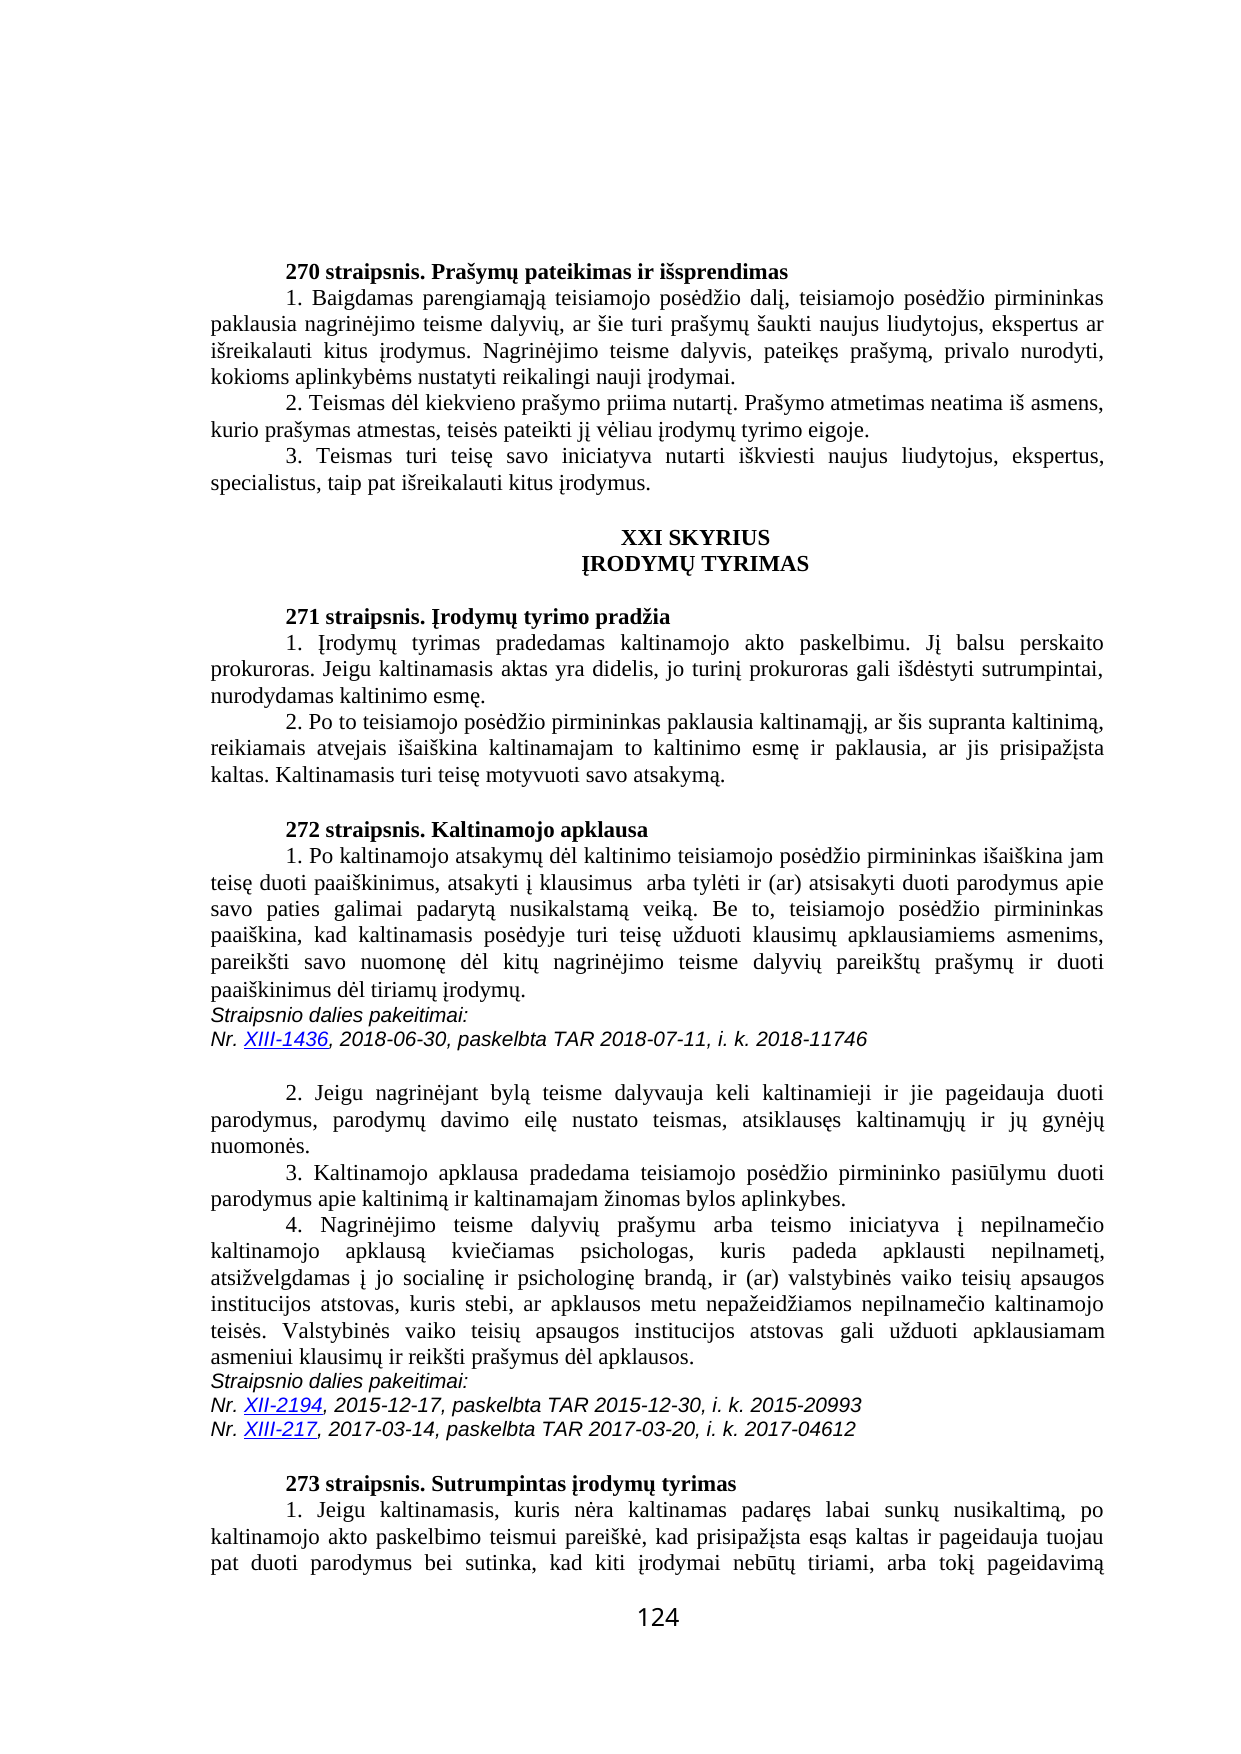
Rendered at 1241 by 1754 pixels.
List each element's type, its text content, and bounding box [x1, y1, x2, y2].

text 272 straipsnis. Kaltinamojo apklausa [210, 816, 1105, 842]
text Straipsnio dalies pakeitimai: [210, 1369, 1105, 1393]
text 4. Nagrinėjimo teisme dalyvių prašymu arba teismo iniciatyva į nepilnamečio kaltinamojo apklausą kviečiamas psichologas, kuris padeda apklausti nepilnametį, atsižvelgdamas į jo socialinę ir psichologinę brandą, ir (ar) valstybinės vaiko teisių apsaugos institucijos atstovas, kuris stebi, ar apklausos metu nepažeidžiamos nepilnamečio kaltinamojo teisės. Valstybinės vaiko teisių apsaugos institucijos atstovas gali užduoti apklausiamam asmeniui klausimų ir reikšti prašymus dėl apklausos. [210, 1211, 1105, 1369]
text 270 straipsnis. Prašymų pateikimas ir išsprendimas [210, 258, 1105, 284]
text 2. Po to teisiamojo posėdžio pirmininkas paklausia kaltinamąjį, ar šis supranta kaltinimą, reikiamais atvejais išaiškina kaltinamajam to kaltinimo esmę ir paklausia, ar jis prisipažįsta kaltas. Kaltinamasis turi teisę motyvuoti savo atsakymą. [210, 708, 1105, 787]
text 1. Įrodymų tyrimas pradedamas kaltinamojo akto paskelbimu. Jį balsu perskaito prokuroras. Jeigu kaltinamasis aktas yra didelis, jo turinį prokuroras gali išdėstyti sutrumpintai, nurodydamas kaltinimo esmę. [210, 629, 1105, 708]
text 2. Jeigu nagrinėjant bylą teisme dalyvauja keli kaltinamieji ir jie pageidauja duoti parodymus, parodymų davimo eilę nustato teismas, atsiklausęs kaltinamųjų ir jų gynėjų nuomonės. [210, 1079, 1105, 1158]
text 1. Po kaltinamojo atsakymų dėl kaltinimo teisiamojo posėdžio pirmininkas išaiškina jam teisę duoti paaiškinimus, atsakyti į klausimus arba tylėti ir (ar) atsisakyti duoti parodymus apie savo paties galimai padarytą nusikalstamą veiką. Be to, teisiamojo posėdžio pirmininkas paaiškina, kad kaltinamasis posėdyje turi teisę užduoti klausimų apklausiamiems asmenims, pareikšti savo nuomonę dėl kitų nagrinėjimo teisme dalyvių pareikštų prašymų ir duoti paaiškinimus dėl tiriamų įrodymų. [210, 842, 1105, 1003]
text 2. Teismas dėl kiekvieno prašymo priima nutartį. Prašymo atmetimas neatima iš asmens, kurio prašymas atmestas, teisės pateikti jį vėliau įrodymų tyrimo eigoje. [210, 389, 1105, 442]
text 3. Teismas turi teisę savo iniciatyva nutarti iškviesti naujus liudytojus, ekspertus, specialistus, taip pat išreikalauti kitus įrodymus. [210, 442, 1105, 495]
subtitle XXI skyrius [210, 524, 1105, 550]
text 3. Kaltinamojo apklausa pradedama teisiamojo posėdžio pirmininko pasiūlymu duoti parodymus apie kaltinimą ir kaltinamajam žinomas bylos aplinkybes. [210, 1158, 1105, 1211]
text 273 straipsnis. Sutrumpintas įrodymų tyrimas [210, 1470, 1105, 1496]
text 271 straipsnis. Įrodymų tyrimo pradžia [210, 603, 1105, 629]
text Nr. XIII-1436, 2018-06-30, paskelbta TAR 2018-07-11, i. k. 2018-11746 [210, 1027, 1105, 1051]
text Nr. XII-2194, 2015-12-17, paskelbta TAR 2015-12-30, i. k. 2015-20993 [210, 1393, 1105, 1417]
text Nr. XIII-217, 2017-03-14, paskelbta TAR 2017-03-20, i. k. 2017-04612 [210, 1417, 1105, 1441]
text 1. Baigdamas parengiamąją teisiamojo posėdžio dalį, teisiamojo posėdžio pirmininkas paklausia nagrinėjimo teisme dalyvių, ar šie turi prašymų šaukti naujus liudytojus, ekspertus ar išreikalauti kitus įrodymus. Nagrinėjimo teisme dalyvis, pateikęs prašymą, privalo nurodyti, kokioms aplinkybėms nustatyti reikalingi nauji įrodymai. [210, 284, 1105, 389]
text Straipsnio dalies pakeitimai: [210, 1003, 1105, 1027]
text 1. Jeigu kaltinamasis, kuris nėra kaltinamas padaręs labai sunkų nusikaltimą, po kaltinamojo akto paskelbimo teismui pareiškė, kad prisipažįsta esąs kaltas ir pageidauja tuojau pat duoti parodymus bei sutinka, kad kiti įrodymai nebūtų tiriami, arba tokį pageidavimą [210, 1496, 1105, 1575]
text ĮRODYMŲ tyrimas [210, 550, 1105, 576]
